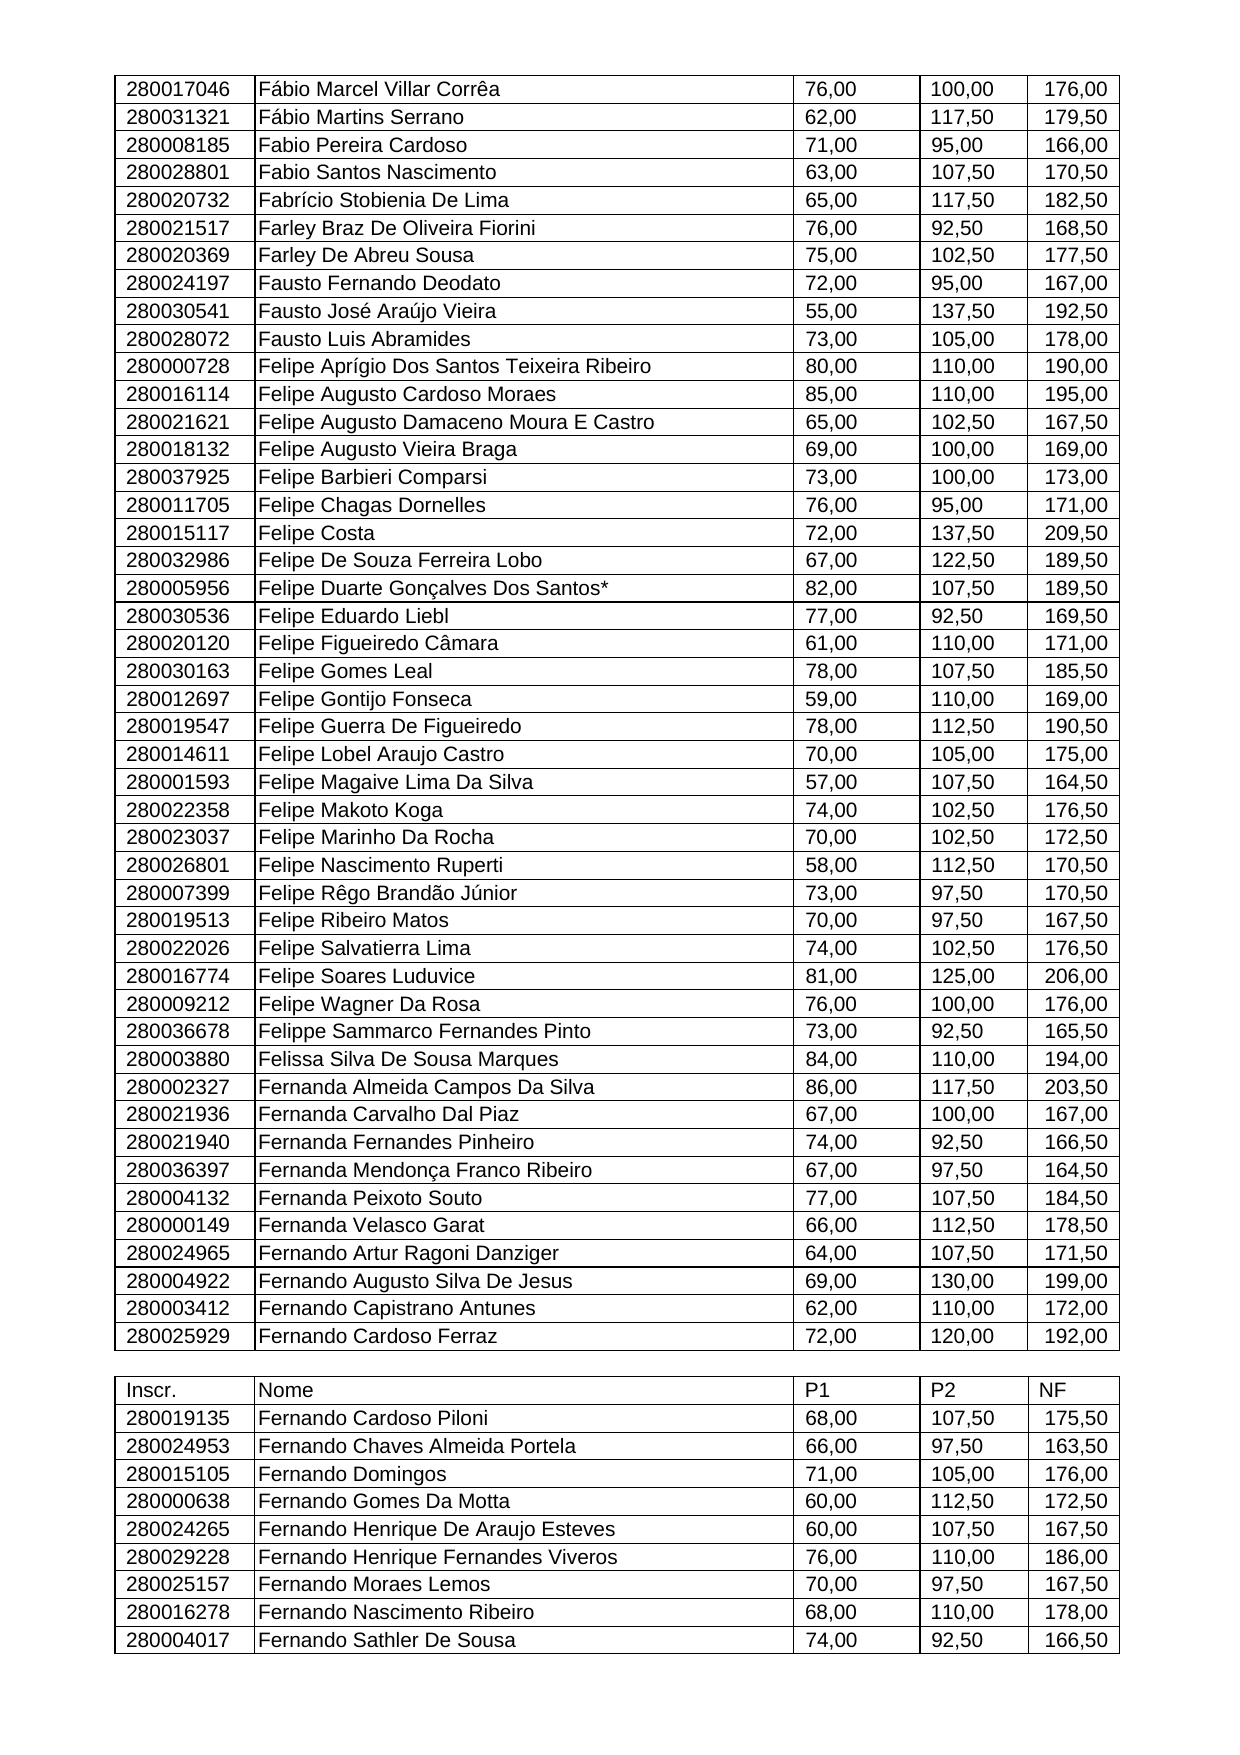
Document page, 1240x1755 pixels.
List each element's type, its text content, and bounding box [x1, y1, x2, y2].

table_cell Felipe Wagner Da Rosa [256, 990, 793, 1017]
table_cell 68,00 [794, 1599, 919, 1626]
table_cell 84,00 [794, 1046, 919, 1072]
table_cell 168,50 [1028, 215, 1119, 241]
table_cell Fernando Cardoso Ferraz [256, 1323, 793, 1349]
table_cell 177,50 [1028, 242, 1119, 269]
table_cell 164,50 [1028, 769, 1119, 795]
table_cell 57,00 [794, 769, 919, 795]
table_cell 171,50 [1028, 1240, 1119, 1266]
table_cell 107,50 [921, 1405, 1028, 1432]
table_cell 280021936 [116, 1101, 254, 1128]
table_cell 72,00 [794, 270, 919, 297]
table_cell 280030536 [116, 603, 254, 629]
table_header P1 [794, 1377, 919, 1404]
table_header NF [1029, 1377, 1119, 1404]
table_cell 100,00 [921, 436, 1027, 463]
table_cell Felipe Augusto Damaceno Moura E Castro [256, 409, 793, 435]
table_cell 107,50 [921, 159, 1027, 186]
table_cell Fabrício Stobienia De Lima [256, 187, 793, 213]
table_cell 192,50 [1028, 298, 1119, 324]
table_cell 280025157 [116, 1571, 254, 1598]
table_cell 280025929 [116, 1323, 254, 1349]
table_cell Felipe Aprígio Dos Santos Teixeira Ribeiro [256, 353, 793, 380]
table_cell 107,50 [921, 658, 1027, 684]
table_cell 95,00 [921, 492, 1027, 518]
table_cell Felipe Chagas Dornelles [256, 492, 793, 518]
table_cell 178,00 [1029, 1599, 1119, 1626]
table_cell 170,50 [1028, 880, 1119, 906]
table_cell Felipe Barbieri Comparsi [256, 464, 793, 491]
table_cell 280026801 [116, 852, 254, 878]
table_cell Felipe Ribeiro Matos [256, 907, 793, 934]
table_cell 75,00 [794, 242, 919, 269]
table_cell Felipe De Souza Ferreira Lobo [256, 547, 793, 574]
table_cell Fernanda Carvalho Dal Piaz [256, 1101, 793, 1128]
table_cell 78,00 [794, 713, 919, 740]
table_cell 192,00 [1028, 1323, 1119, 1349]
table_cell 112,50 [921, 713, 1027, 740]
table_cell 73,00 [794, 464, 919, 491]
table_cell Fernanda Fernandes Pinheiro [256, 1129, 793, 1156]
table_cell 117,50 [921, 104, 1027, 130]
table_cell 97,50 [921, 907, 1027, 934]
table_cell 176,00 [1028, 990, 1119, 1017]
table_cell 105,00 [921, 325, 1027, 352]
table_cell Felipe Marinho Da Rocha [256, 824, 793, 851]
table_cell 92,50 [921, 603, 1027, 629]
table_cell Fábio Marcel Villar Corrêa [256, 76, 793, 103]
table_cell 102,50 [921, 409, 1027, 435]
table_cell 280007399 [116, 880, 254, 906]
table_cell 63,00 [794, 159, 919, 186]
table_cell 102,50 [921, 242, 1027, 269]
table_cell Felipe Figueiredo Câmara [256, 630, 793, 657]
table_cell 167,50 [1029, 1571, 1119, 1598]
table_cell 178,00 [1028, 325, 1119, 352]
table_cell 69,00 [794, 436, 919, 463]
table_cell 167,50 [1028, 907, 1119, 934]
table_cell 280020732 [116, 187, 254, 213]
table_cell 166,00 [1028, 131, 1119, 158]
table_cell Fernando Sathler De Sousa [255, 1627, 793, 1653]
table_cell Felipe Salvatierra Lima [256, 935, 793, 962]
table_cell 61,00 [794, 630, 919, 657]
table_cell 280019513 [116, 907, 254, 934]
table_cell 280016114 [116, 381, 254, 407]
table_cell Felipe Soares Luduvice [256, 963, 793, 989]
table_cell 102,50 [921, 824, 1027, 851]
table_cell Fernando Domingos [255, 1460, 793, 1487]
table_cell 280031321 [116, 104, 254, 130]
table_cell 70,00 [794, 1571, 919, 1598]
table_cell Fausto José Araújo Vieira [256, 298, 793, 324]
table_cell 92,50 [921, 1018, 1027, 1045]
table_cell 97,50 [921, 1157, 1027, 1183]
table_cell Fernando Cardoso Piloni [255, 1405, 793, 1432]
table_cell 280005956 [116, 575, 254, 601]
table_cell 195,00 [1028, 381, 1119, 407]
table_cell 185,50 [1028, 658, 1119, 684]
table_cell 105,00 [921, 741, 1027, 768]
table_cell 130,00 [921, 1268, 1027, 1294]
table_cell 280000149 [116, 1212, 254, 1239]
table_cell 184,50 [1028, 1184, 1119, 1211]
table_cell 190,00 [1028, 353, 1119, 380]
table_cell 120,00 [921, 1323, 1027, 1349]
table_cell 189,50 [1028, 547, 1119, 574]
table_cell 172,50 [1029, 1488, 1119, 1515]
table_cell 280028072 [116, 325, 254, 352]
table_cell 137,50 [921, 519, 1027, 546]
table_cell 76,00 [794, 1544, 919, 1570]
table_cell 137,50 [921, 298, 1027, 324]
table_cell Fernanda Mendonça Franco Ribeiro [256, 1157, 793, 1183]
table_cell 58,00 [794, 852, 919, 878]
table_cell 169,00 [1028, 436, 1119, 463]
table_cell 164,50 [1028, 1157, 1119, 1183]
table_cell 102,50 [921, 796, 1027, 823]
table_cell 280011705 [116, 492, 254, 518]
table_cell 100,00 [921, 464, 1027, 491]
table_cell 110,00 [921, 353, 1027, 380]
table_cell 280022026 [116, 935, 254, 962]
table_cell 171,00 [1028, 492, 1119, 518]
table_cell 97,50 [921, 1433, 1028, 1459]
table_cell Felippe Sammarco Fernandes Pinto [256, 1018, 793, 1045]
table_cell 74,00 [794, 1129, 919, 1156]
table_cell 110,00 [921, 686, 1027, 712]
table_cell 280019547 [116, 713, 254, 740]
table_cell 77,00 [794, 1184, 919, 1211]
table_cell 280032986 [116, 547, 254, 574]
table_cell Farley De Abreu Sousa [256, 242, 793, 269]
table_cell 280037925 [116, 464, 254, 491]
table_cell 107,50 [921, 575, 1027, 601]
table_cell 72,00 [794, 1323, 919, 1349]
table_cell Fernanda Almeida Campos Da Silva [256, 1074, 793, 1100]
table_cell 82,00 [794, 575, 919, 601]
table_cell 280018132 [116, 436, 254, 463]
table_cell 73,00 [794, 325, 919, 352]
table_cell 176,00 [1029, 1460, 1119, 1487]
table_cell 60,00 [794, 1488, 919, 1515]
table_cell 167,50 [1028, 409, 1119, 435]
table_cell 167,00 [1028, 270, 1119, 297]
table_cell 85,00 [794, 381, 919, 407]
table_cell 280022358 [116, 796, 254, 823]
table_cell 74,00 [794, 796, 919, 823]
table_cell 166,50 [1029, 1627, 1119, 1653]
table_cell 95,00 [921, 270, 1027, 297]
table_cell 66,00 [794, 1433, 919, 1459]
table_cell 199,00 [1028, 1268, 1119, 1294]
table_cell 81,00 [794, 963, 919, 989]
table_cell 206,00 [1028, 963, 1119, 989]
table_cell 280000638 [116, 1488, 254, 1515]
table_cell Fernando Henrique Fernandes Viveros [255, 1544, 793, 1570]
table_cell Fábio Martins Serrano [256, 104, 793, 130]
table_cell Fernanda Velasco Garat [256, 1212, 793, 1239]
table_cell 280017046 [116, 76, 254, 103]
table_cell 112,50 [921, 1212, 1027, 1239]
table_cell 66,00 [794, 1212, 919, 1239]
table_cell 175,00 [1028, 741, 1119, 768]
table_cell 65,00 [794, 409, 919, 435]
table_cell 67,00 [794, 547, 919, 574]
table_cell 280003412 [116, 1295, 254, 1322]
table_cell Fernanda Peixoto Souto [256, 1184, 793, 1211]
table_cell 68,00 [794, 1405, 919, 1432]
table_cell Fernando Augusto Silva De Jesus [256, 1268, 793, 1294]
table_cell 110,00 [921, 630, 1027, 657]
table_cell 182,50 [1028, 187, 1119, 213]
table_cell Felipe Costa [256, 519, 793, 546]
table_cell Farley Braz De Oliveira Fiorini [256, 215, 793, 241]
table_cell 280012697 [116, 686, 254, 712]
table_cell 169,00 [1028, 686, 1119, 712]
table_cell 172,00 [1028, 1295, 1119, 1322]
table_cell 280001593 [116, 769, 254, 795]
table_cell 280016774 [116, 963, 254, 989]
table_cell Felipe Magaive Lima Da Silva [256, 769, 793, 795]
table_cell 280024197 [116, 270, 254, 297]
table_cell 97,50 [921, 1571, 1028, 1598]
table_cell 280024953 [116, 1433, 254, 1459]
table_cell 73,00 [794, 1018, 919, 1045]
table_cell 280000728 [116, 353, 254, 380]
table_cell 280028801 [116, 159, 254, 186]
table_cell 203,50 [1028, 1074, 1119, 1100]
table_cell 72,00 [794, 519, 919, 546]
table_cell 178,50 [1028, 1212, 1119, 1239]
table_cell 122,50 [921, 547, 1027, 574]
table_cell 112,50 [921, 852, 1027, 878]
table_cell 62,00 [794, 104, 919, 130]
table_cell 78,00 [794, 658, 919, 684]
table_cell 280030163 [116, 658, 254, 684]
table_cell 60,00 [794, 1516, 919, 1542]
table_header Inscr. [116, 1377, 254, 1404]
table_cell 100,00 [921, 76, 1027, 103]
table_cell Felipe Duarte Gonçalves Dos Santos* [256, 575, 793, 601]
table_cell 280036678 [116, 1018, 254, 1045]
table_cell 92,50 [921, 215, 1027, 241]
table_cell 280036397 [116, 1157, 254, 1183]
table_cell 80,00 [794, 353, 919, 380]
table_header P2 [921, 1377, 1028, 1404]
table_cell Felipe Nascimento Ruperti [256, 852, 793, 878]
table_cell 125,00 [921, 963, 1027, 989]
table_cell 76,00 [794, 492, 919, 518]
table_cell Felipe Gontijo Fonseca [256, 686, 793, 712]
table_cell 179,50 [1028, 104, 1119, 130]
table_cell 110,00 [921, 381, 1027, 407]
table_cell Fabio Pereira Cardoso [256, 131, 793, 158]
table_cell 107,50 [921, 1184, 1027, 1211]
table_cell Felipe Augusto Vieira Braga [256, 436, 793, 463]
table_cell 70,00 [794, 907, 919, 934]
table_cell 70,00 [794, 741, 919, 768]
table_cell 70,00 [794, 824, 919, 851]
table_cell 95,00 [921, 131, 1027, 158]
table_cell 59,00 [794, 686, 919, 712]
table_cell 176,50 [1028, 796, 1119, 823]
table_cell Fernando Nascimento Ribeiro [255, 1599, 793, 1626]
table_cell 69,00 [794, 1268, 919, 1294]
table_cell 186,00 [1029, 1544, 1119, 1570]
table_cell 100,00 [921, 990, 1027, 1017]
table_cell 110,00 [921, 1544, 1028, 1570]
table_cell 280016278 [116, 1599, 254, 1626]
table_cell 166,50 [1028, 1129, 1119, 1156]
table_cell 102,50 [921, 935, 1027, 962]
table_cell Felissa Silva De Sousa Marques [256, 1046, 793, 1072]
table_cell 110,00 [921, 1295, 1027, 1322]
table_cell Felipe Rêgo Brandão Júnior [256, 880, 793, 906]
table_cell 280015105 [116, 1460, 254, 1487]
table_cell 163,50 [1029, 1433, 1119, 1459]
table_cell Fernando Gomes Da Motta [255, 1488, 793, 1515]
table_cell Fausto Fernando Deodato [256, 270, 793, 297]
table_cell 175,50 [1029, 1405, 1119, 1432]
table_cell 169,50 [1028, 603, 1119, 629]
table_cell 280008185 [116, 131, 254, 158]
table_cell 55,00 [794, 298, 919, 324]
table_cell Fausto Luis Abramides [256, 325, 793, 352]
table_cell 107,50 [921, 1240, 1027, 1266]
table_cell 189,50 [1028, 575, 1119, 601]
table_cell 280023037 [116, 824, 254, 851]
table_cell Felipe Makoto Koga [256, 796, 793, 823]
table_cell 110,00 [921, 1046, 1027, 1072]
table_cell 67,00 [794, 1157, 919, 1183]
table_cell 74,00 [794, 935, 919, 962]
table_cell 280004017 [116, 1627, 254, 1653]
table_cell 280004922 [116, 1268, 254, 1294]
table_cell Fernando Capistrano Antunes [256, 1295, 793, 1322]
table_cell 176,00 [1028, 76, 1119, 103]
table_cell 280024965 [116, 1240, 254, 1266]
table_cell 209,50 [1028, 519, 1119, 546]
table_cell Felipe Augusto Cardoso Moraes [256, 381, 793, 407]
table_cell 170,50 [1028, 159, 1119, 186]
table_cell 280003880 [116, 1046, 254, 1072]
table_cell 280021940 [116, 1129, 254, 1156]
table_cell Fernando Chaves Almeida Portela [255, 1433, 793, 1459]
table_cell 190,50 [1028, 713, 1119, 740]
table_cell 77,00 [794, 603, 919, 629]
table_cell 117,50 [921, 1074, 1027, 1100]
table_cell 65,00 [794, 187, 919, 213]
table_cell Fernando Moraes Lemos [255, 1571, 793, 1598]
table_cell 67,00 [794, 1101, 919, 1128]
table_cell 167,50 [1029, 1516, 1119, 1542]
table_cell 165,50 [1028, 1018, 1119, 1045]
table_cell 110,00 [921, 1599, 1028, 1626]
table_cell 280024265 [116, 1516, 254, 1542]
table_cell 280020369 [116, 242, 254, 269]
table_cell 112,50 [921, 1488, 1028, 1515]
table_cell 280004132 [116, 1184, 254, 1211]
table_cell 280002327 [116, 1074, 254, 1100]
table_cell 105,00 [921, 1460, 1028, 1487]
table_cell 76,00 [794, 76, 919, 103]
table_cell 86,00 [794, 1074, 919, 1100]
table_cell 71,00 [794, 1460, 919, 1487]
table_header Nome [255, 1377, 793, 1404]
table_cell 117,50 [921, 187, 1027, 213]
table_cell 280021621 [116, 409, 254, 435]
table_cell Felipe Eduardo Liebl [256, 603, 793, 629]
table_cell Fernando Artur Ragoni Danziger [256, 1240, 793, 1266]
table_cell 64,00 [794, 1240, 919, 1266]
table_cell 73,00 [794, 880, 919, 906]
table_cell 280009212 [116, 990, 254, 1017]
table_cell 92,50 [921, 1129, 1027, 1156]
table_cell 92,50 [921, 1627, 1028, 1653]
table_cell 280030541 [116, 298, 254, 324]
table_cell 171,00 [1028, 630, 1119, 657]
table_cell 100,00 [921, 1101, 1027, 1128]
table_cell 280021517 [116, 215, 254, 241]
table_cell 280029228 [116, 1544, 254, 1570]
table_cell 280014611 [116, 741, 254, 768]
table_cell Felipe Lobel Araujo Castro [256, 741, 793, 768]
table_cell 280020120 [116, 630, 254, 657]
table_cell 280015117 [116, 519, 254, 546]
table_cell Felipe Gomes Leal [256, 658, 793, 684]
table_cell 74,00 [794, 1627, 919, 1653]
table_cell 71,00 [794, 131, 919, 158]
table_cell 172,50 [1028, 824, 1119, 851]
table_cell Fabio Santos Nascimento [256, 159, 793, 186]
table_cell 97,50 [921, 880, 1027, 906]
table_cell 176,50 [1028, 935, 1119, 962]
table_cell Felipe Guerra De Figueiredo [256, 713, 793, 740]
table_cell 194,00 [1028, 1046, 1119, 1072]
table_cell 107,50 [921, 1516, 1028, 1542]
table_cell 173,00 [1028, 464, 1119, 491]
table_cell 167,00 [1028, 1101, 1119, 1128]
table_cell 76,00 [794, 990, 919, 1017]
table_cell 62,00 [794, 1295, 919, 1322]
table_cell 107,50 [921, 769, 1027, 795]
table_cell Fernando Henrique De Araujo Esteves [255, 1516, 793, 1542]
table_cell 280019135 [116, 1405, 254, 1432]
table_cell 76,00 [794, 215, 919, 241]
table_cell 170,50 [1028, 852, 1119, 878]
